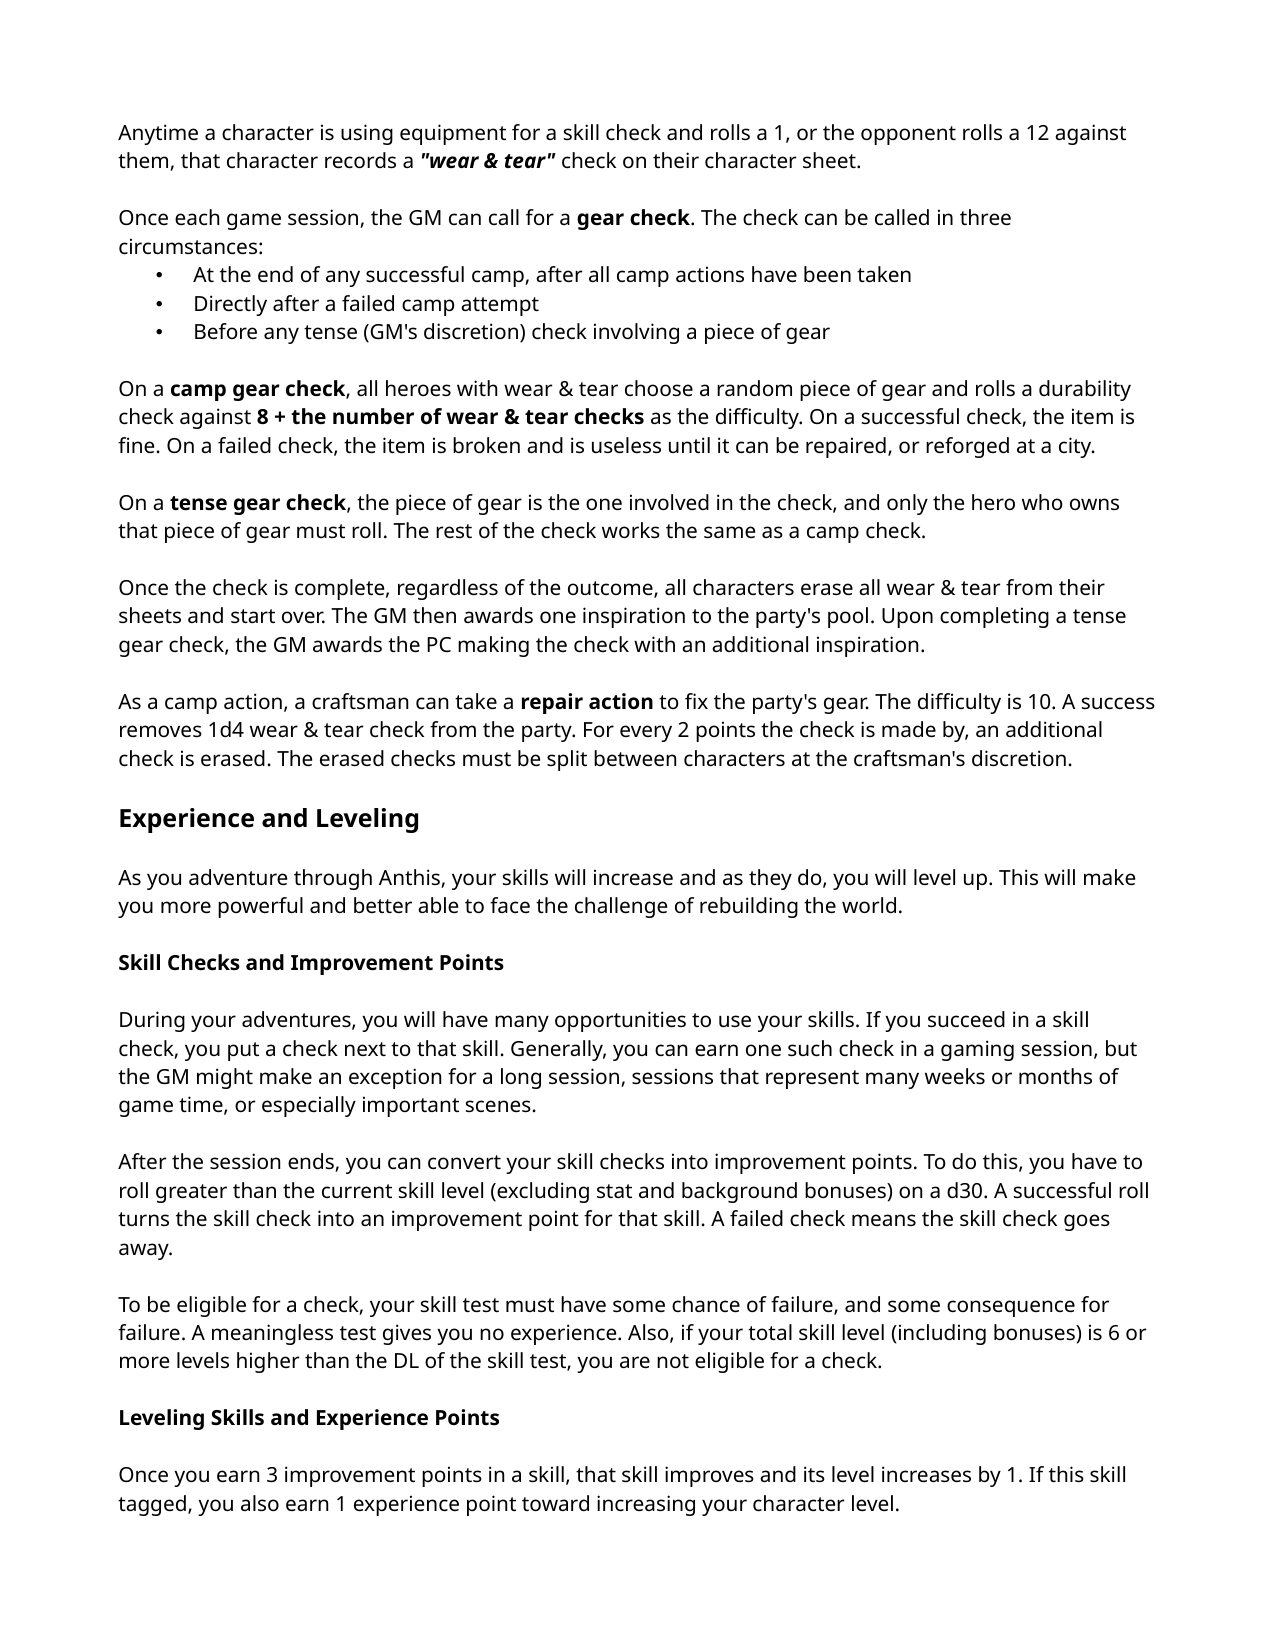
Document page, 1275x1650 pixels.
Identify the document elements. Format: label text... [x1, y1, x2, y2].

text Once the check is complete, regardless of the outcome, all characters erase all wear & tear from their sheets and start over. The GM then awards one inspiration to the party's pool. Upon completing a tense gear check, the GM awards the PC making the check with an additional inspiration. [118, 573, 1157, 658]
text As a camp action, a craftsman can take a repair action to fix the party's gear. The difficulty is 10. A success removes 1d4 wear & tear check from the party. For every 2 points the check is made by, an additional check is erased. The erased checks must be split between characters at the craftsman's discretion. [118, 687, 1157, 772]
text Skill Checks and Improvement Points [118, 948, 1157, 977]
text Once you earn 3 improvement points in a skill, that skill improves and its level increases by 1. If this skill tagged, you also earn 1 experience point toward increasing your character level. [118, 1460, 1157, 1517]
list Directly after a failed camp attempt [156, 289, 1157, 317]
text During your adventures, you will have many opportunities to use your skills. If you succeed in a skill check, you put a check next to that skill. Generally, you can earn one such check in a gaming session, but the GM might make an exception for a long session, sessions that represent many weeks or months of game time, or especially important scenes. [118, 1005, 1157, 1119]
text Anytime a character is using equipment for a skill check and rolls a 1, or the opponent rolls a 12 against them, that character records a "wear & tear" check on their character sheet. [118, 118, 1157, 175]
text On a camp gear check, all heroes with wear & tear choose a random piece of gear and rolls a durability check against 8 + the number of wear & tear checks as the difficulty. On a successful check, the item is fine. On a failed check, the item is broken and is useless until it can be repaired, or reforged at a city. [118, 374, 1157, 459]
text Experience and Leveling [118, 801, 1157, 835]
text After the session ends, you can convert your skill checks into improvement points. To do this, you have to roll greater than the current skill level (excluding stat and background bonuses) on a d30. A successful roll turns the skill check into an improvement point for that skill. A failed check means the skill check goes away. [118, 1147, 1157, 1261]
text To be eligible for a check, your skill test must have some chance of failure, and some consequence for failure. A meaningless test gives you no experience. Also, if your total skill level (including bonuses) is 6 or more levels higher than the DL of the skill test, you are not eligible for a check. [118, 1290, 1157, 1375]
list Before any tense (GM's discretion) check involving a piece of gear [156, 317, 1157, 346]
text Once each game session, the GM can call for a gear check. The check can be called in three circumstances: [118, 203, 1157, 260]
text Leveling Skills and Experience Points [118, 1403, 1157, 1432]
text As you adventure through Anthis, your skills will increase and as they do, you will level up. This will make you more powerful and better able to face the challenge of rebuilding the world. [118, 863, 1157, 920]
text On a tense gear check, the piece of gear is the one involved in the check, and only the hero who owns that piece of gear must roll. The rest of the check works the same as a camp check. [118, 488, 1157, 545]
list At the end of any successful camp, after all camp actions have been taken [156, 260, 1157, 289]
